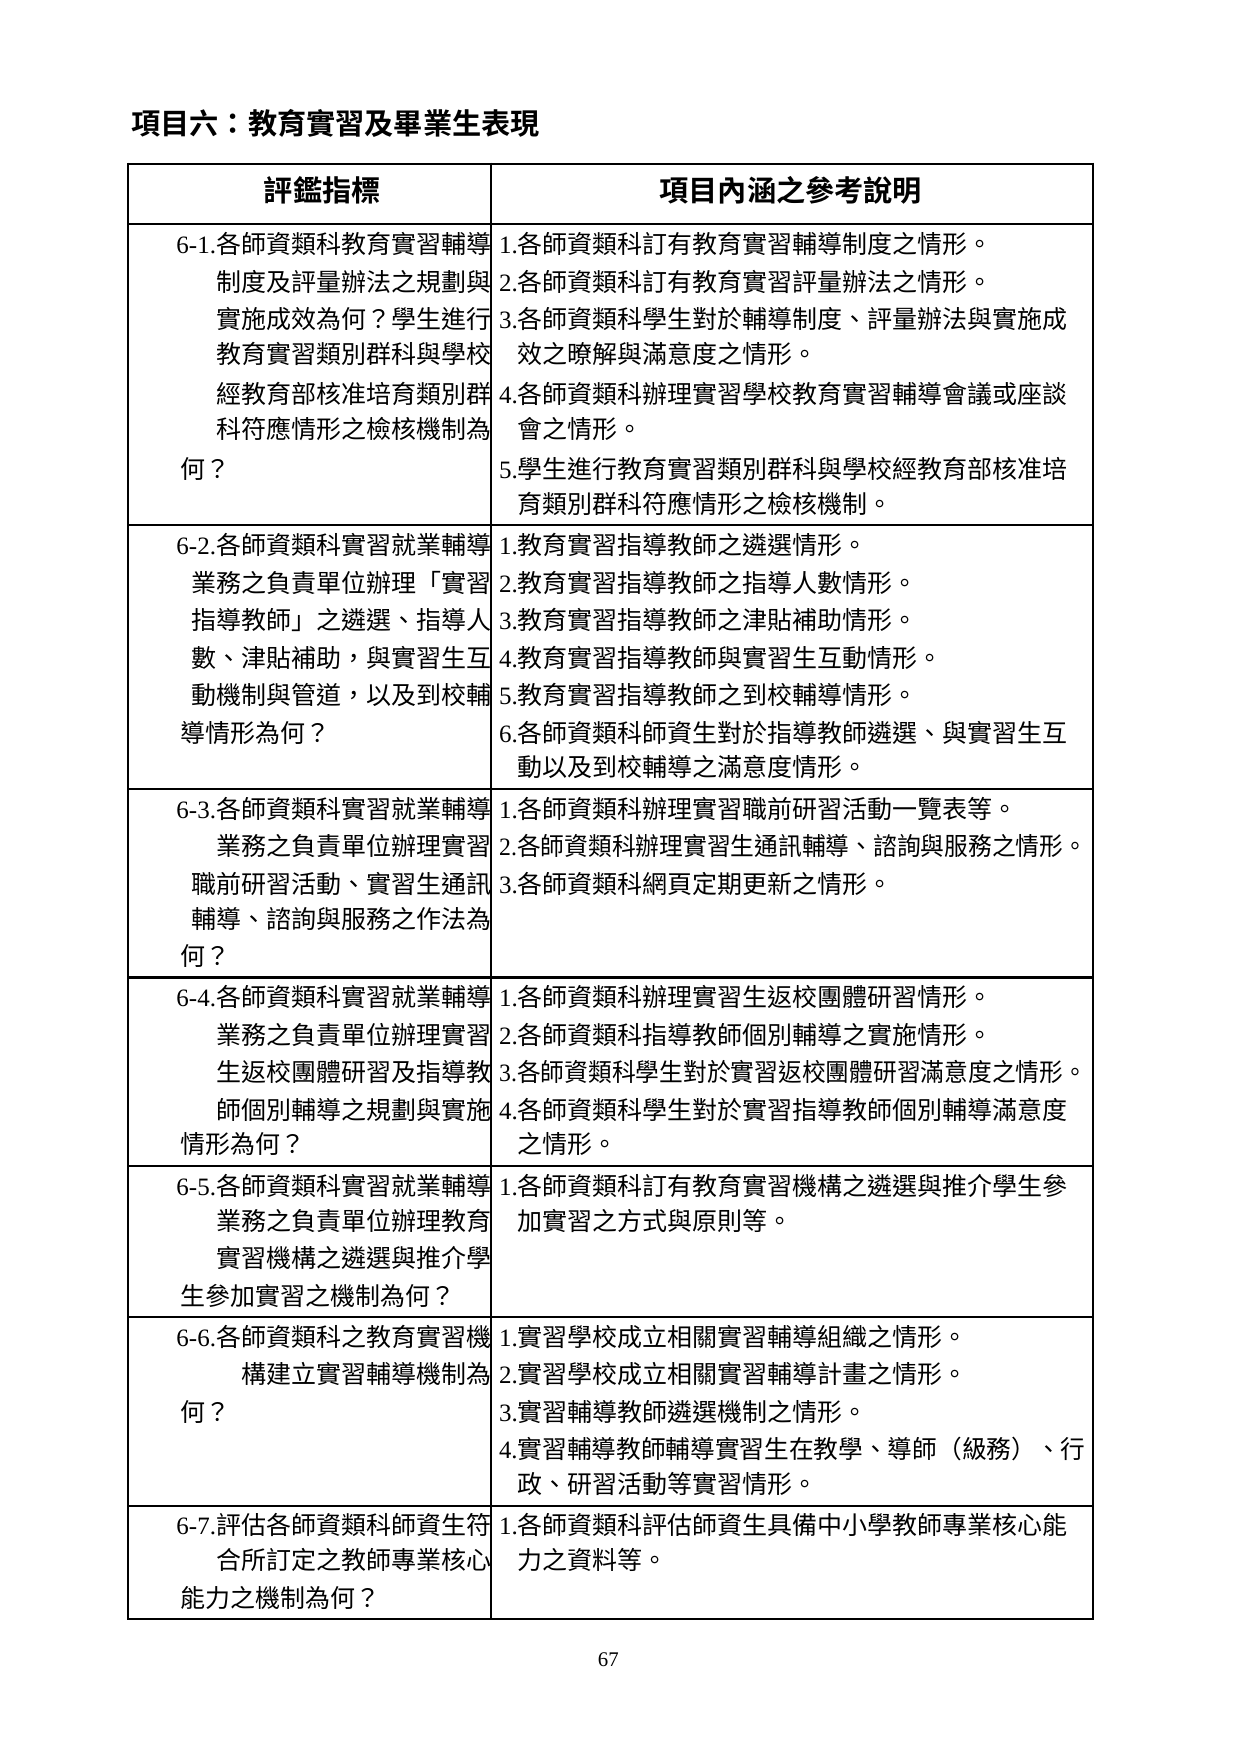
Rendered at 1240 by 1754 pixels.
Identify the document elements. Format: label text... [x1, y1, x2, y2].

table_cell 育類別群科符應情形之檢核機制。 [492, 485, 1092, 519]
table_cell 6-1.各師資類科教育實習輔導 [129, 225, 490, 260]
table_cell 合所訂定之教師專業核心 [129, 1541, 490, 1576]
table_cell 業務之負責單位辦理實習 [129, 824, 490, 862]
table_cell 6.各師資類科師資生對於指導教師遴選、與實習生互 [492, 711, 1092, 748]
table_cell 師個別輔導之規劃與實施 [129, 1088, 490, 1125]
table_cell [492, 208, 1092, 223]
table_cell 4.實習輔導教師輔導實習生在教學、導師（級務）、行 [492, 1427, 1092, 1465]
table_cell 6-4.各師資類科實習就業輔導 [129, 979, 490, 1013]
table_cell 加實習之方式與原則等。 [492, 1201, 1092, 1236]
table_cell 3.各師資類科網頁定期更新之情形。 [492, 862, 1092, 899]
table_header 評鑑指標 [129, 165, 490, 208]
table_cell [129, 1500, 490, 1504]
table_cell 1.實習學校成立相關實習輔導組織之情形。 [492, 1318, 1092, 1352]
table_cell [492, 1311, 1092, 1316]
table_cell 動以及到校輔導之滿意度情形。 [492, 748, 1092, 783]
table_cell [129, 972, 490, 976]
table_cell 1.各師資類科訂有教育實習機構之遴選與推介學生參 [492, 1167, 1092, 1201]
table_cell [129, 520, 490, 524]
table_cell [129, 1311, 490, 1316]
table_cell 構建立實習輔導機制為 [129, 1352, 490, 1390]
table_cell 1.各師資類科訂有教育實習輔導制度之情形。 [492, 225, 1092, 260]
table_cell 效之暸解與滿意度之情形。 [492, 335, 1092, 369]
table_cell 3.各師資類科學生對於實習返校團體研習滿意度之情形。 [492, 1050, 1092, 1088]
table_cell 業務之負責單位辦理「實習 [129, 561, 490, 598]
table_cell 能力之機制為何？ [129, 1576, 490, 1613]
table_cell 業務之負責單位辦理教育 [129, 1201, 490, 1236]
table_cell 2.各師資類科辦理實習生通訊輔導、諮詢與服務之情形。 [492, 824, 1092, 862]
table_cell 2.各師資類科訂有教育實習評量辦法之情形。 [492, 260, 1092, 297]
table_cell 動機制與管道，以及到校輔 [129, 673, 490, 711]
table_cell 6-6.各師資類科之教育實習機 [129, 1318, 490, 1352]
table_cell 4.各師資類科辦理實習學校教育實習輔導會議或座談 [492, 370, 1092, 410]
table_cell [492, 972, 1092, 976]
table_cell 力之資料等。 [492, 1541, 1092, 1576]
table_cell 生參加實習之機制為何？ [129, 1274, 490, 1311]
table_cell [129, 748, 490, 783]
table_cell 制度及評量辦法之規劃與 [129, 260, 490, 297]
table_cell 生返校團體研習及指導教 [129, 1050, 490, 1088]
table_cell 教育實習類別群科與學校 [129, 335, 490, 369]
table_cell [129, 1613, 490, 1618]
table_cell [492, 899, 1092, 934]
table_cell 1.各師資類科評估師資生具備中小學教師專業核心能 [492, 1507, 1092, 1541]
table_cell 數、津貼補助，與實習生互 [129, 636, 490, 673]
text 項目六：教育實習及畢業生表現 [131, 106, 1091, 141]
table_cell [492, 1160, 1092, 1165]
table_cell [129, 1427, 490, 1465]
table_cell 輔導、諮詢與服務之作法為 [129, 899, 490, 934]
table_cell 情形為何？ [129, 1125, 490, 1160]
table_cell [492, 520, 1092, 524]
table_cell 會之情形。 [492, 410, 1092, 444]
table_cell 實施成效為何？學生進行 [129, 297, 490, 335]
table_cell 3.教育實習指導教師之津貼補助情形。 [492, 598, 1092, 636]
table_cell 1.教育實習指導教師之遴選情形。 [492, 526, 1092, 561]
table_cell 實習機構之遴選與推介學 [129, 1236, 490, 1274]
table_cell 5.學生進行教育實習類別群科與學校經教育部核准培 [492, 445, 1092, 485]
table_cell 1.各師資類科辦理實習生返校團體研習情形。 [492, 979, 1092, 1013]
table_cell 6-5.各師資類科實習就業輔導 [129, 1167, 490, 1201]
table_cell 指導教師」之遴選、指導人 [129, 598, 490, 636]
table_cell 6-7.評估各師資類科師資生符 [129, 1507, 490, 1541]
table_cell 3.各師資類科學生對於輔導制度、評量辦法與實施成 [492, 297, 1092, 335]
table_cell 何？ [129, 934, 490, 972]
table_cell 2.各師資類科指導教師個別輔導之實施情形。 [492, 1013, 1092, 1050]
table_cell 職前研習活動、實習生通訊 [129, 862, 490, 899]
table_cell 2.教育實習指導教師之指導人數情形。 [492, 561, 1092, 598]
table_cell 何？ [129, 1390, 490, 1427]
table_cell [492, 1500, 1092, 1504]
table_cell 4.各師資類科學生對於實習指導教師個別輔導滿意度 [492, 1088, 1092, 1125]
table_cell [492, 1236, 1092, 1274]
text 67 [127, 1647, 1089, 1671]
table_cell 6-2.各師資類科實習就業輔導 [129, 526, 490, 561]
table_cell 2.實習學校成立相關實習輔導計畫之情形。 [492, 1352, 1092, 1390]
table_cell [492, 934, 1092, 972]
table_cell 6-3.各師資類科實習就業輔導 [129, 790, 490, 824]
table_cell 5.教育實習指導教師之到校輔導情形。 [492, 673, 1092, 711]
table_cell [492, 783, 1092, 788]
table_cell [129, 485, 490, 519]
table_cell 政、研習活動等實習情形。 [492, 1465, 1092, 1499]
table_cell 業務之負責單位辦理實習 [129, 1013, 490, 1050]
table_cell 1.各師資類科辦理實習職前研習活動一覽表等。 [492, 790, 1092, 824]
table_cell [129, 783, 490, 788]
table_cell [129, 1160, 490, 1165]
table_cell 4.教育實習指導教師與實習生互動情形。 [492, 636, 1092, 673]
table_cell [492, 1274, 1092, 1311]
table_cell 導情形為何？ [129, 711, 490, 748]
table_cell 經教育部核准培育類別群 [129, 370, 490, 410]
table_cell [492, 1576, 1092, 1613]
table_cell 科符應情形之檢核機制為 [129, 410, 490, 444]
table_cell 何？ [129, 445, 490, 485]
table_cell 3.實習輔導教師遴選機制之情形。 [492, 1390, 1092, 1427]
table_header 項目內涵之參考說明 [492, 165, 1092, 208]
table_cell [492, 1613, 1092, 1618]
table_cell [129, 1465, 490, 1499]
table_cell 之情形。 [492, 1125, 1092, 1160]
table_cell [129, 208, 490, 223]
